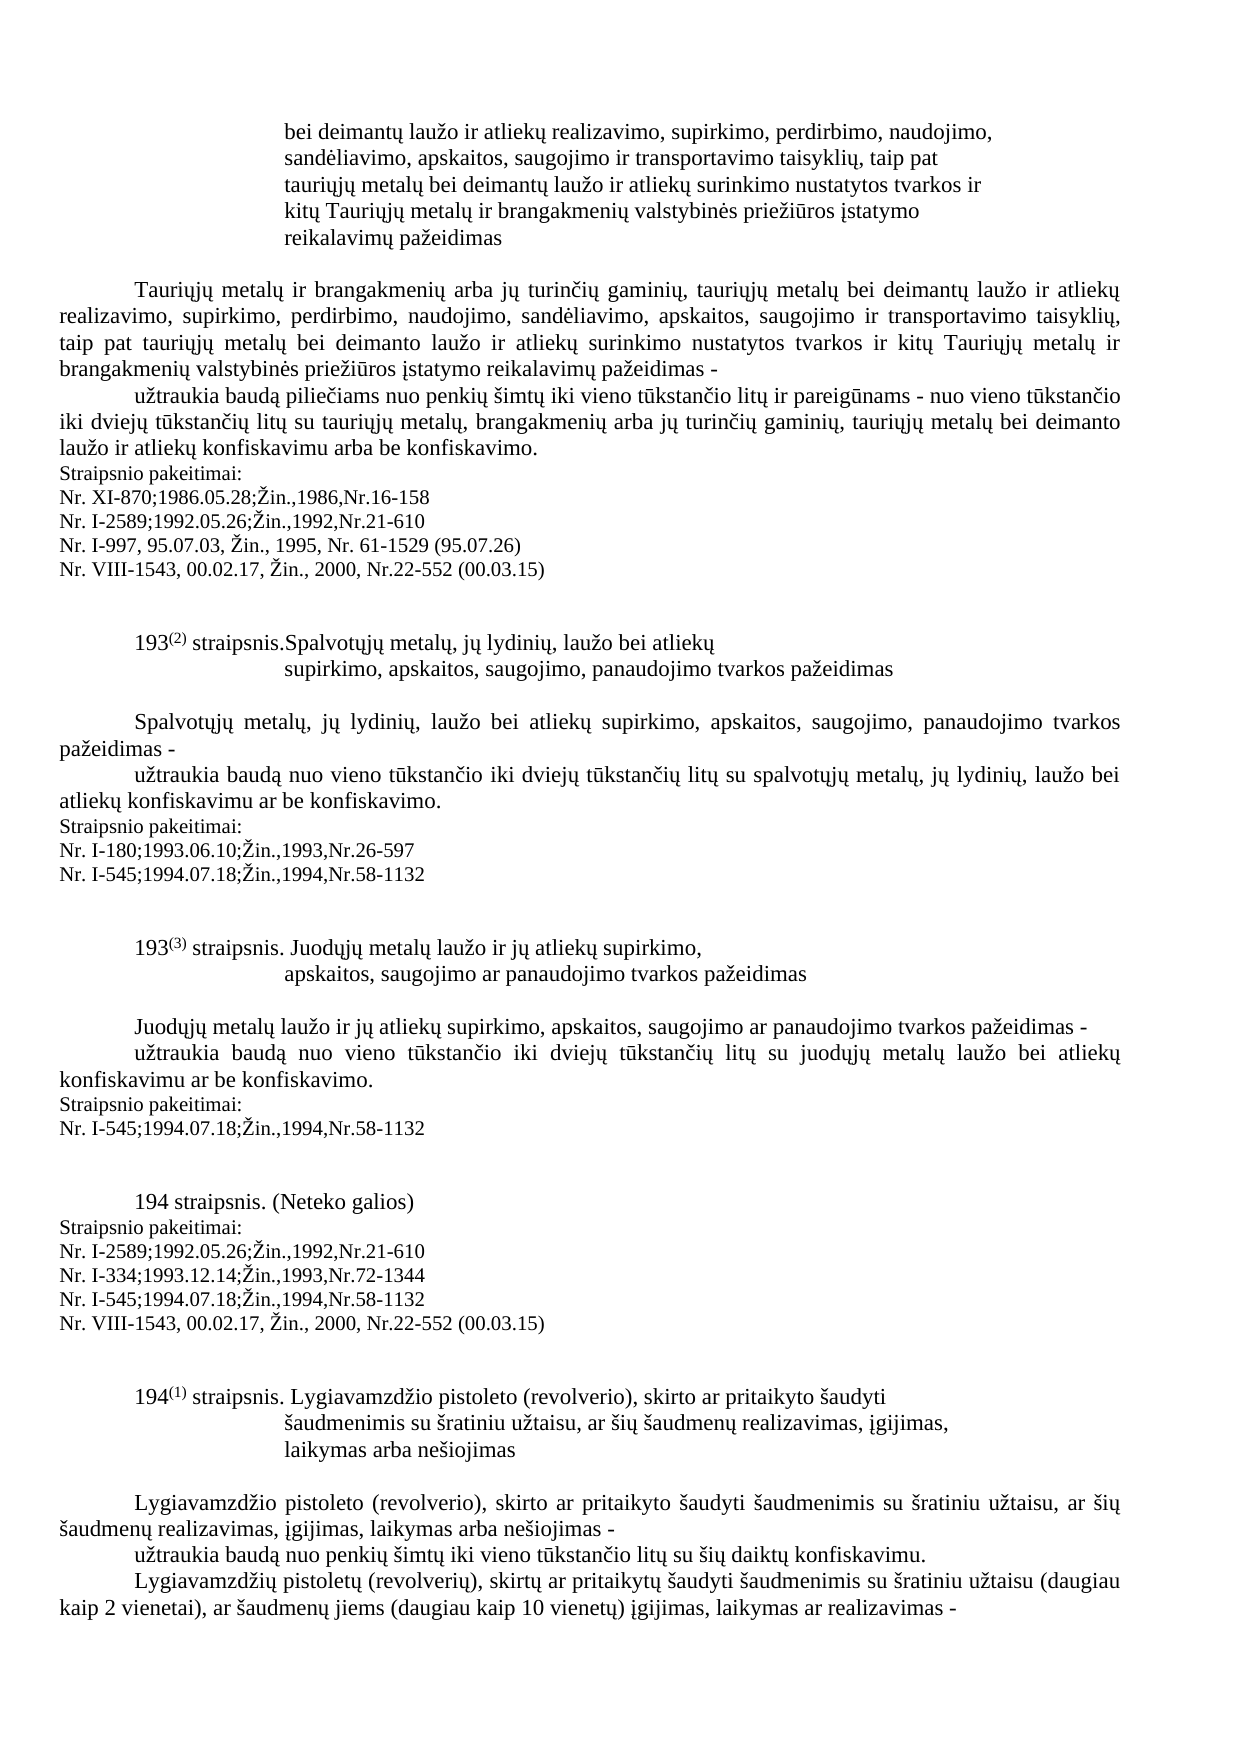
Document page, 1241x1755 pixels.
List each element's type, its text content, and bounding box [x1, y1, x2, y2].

text kitų Tauriųjų metalų ir brangakmenių valstybinės priežiūros įstatymo [284, 197, 1122, 223]
text Tauriųjų metalų ir brangakmenių arba jų turinčių gaminių, tauriųjų metalų bei deimantų laužo ir atliekų realizavimo, supirkimo, perdirbimo, naudojimo, sandėliavimo, apskaitos, saugojimo ir transportavimo taisyklių, taip pat tauriųjų metalų bei deimanto laužo ir atliekų surinkimo nustatytos tvarkos ir kitų Tauriųjų metalų ir brangakmenių valstybinės priežiūros įstatymo reikalavimų pažeidimas - [59, 276, 1122, 382]
text užtraukia baudą nuo penkių šimtų iki vieno tūkstančio litų su šių daiktų konfiskavimu. [59, 1541, 1122, 1568]
text supirkimo, apskaitos, saugojimo, panaudojimo tvarkos pažeidimas [59, 656, 1122, 682]
text užtraukia baudą piliečiams nuo penkių šimtų iki vieno tūkstančio litų ir pareigūnams - nuo vieno tūkstančio iki dviejų tūkstančių litų su tauriųjų metalų, brangakmenių arba jų turinčių gaminių, tauriųjų metalų bei deimanto laužo ir atliekų konfiskavimu arba be konfiskavimo. [59, 382, 1122, 461]
text 194 straipsnis. (Neteko galios) [59, 1188, 1122, 1215]
text tauriųjų metalų bei deimantų laužo ir atliekų surinkimo nustatytos tvarkos ir [284, 171, 1122, 197]
text šaudmenimis su šratiniu užtaisu, ar šių šaudmenų realizavimas, įgijimas, [284, 1409, 1122, 1436]
text Nr. VIII-1543, 00.02.17, Žin., 2000, Nr.22-552 (00.03.15) [59, 557, 1122, 581]
text Lygiavamzdžių pistoletų (revolverių), skirtų ar pritaikytų šaudyti šaudmenimis su šratiniu užtaisu (daugiau kaip 2 vienetai), ar šaudmenų jiems (daugiau kaip 10 vienetų) įgijimas, laikymas ar realizavimas - [59, 1568, 1122, 1620]
text bei deimantų laužo ir atliekų realizavimo, supirkimo, perdirbimo, naudojimo, [284, 118, 1122, 144]
text Juodųjų metalų laužo ir jų atliekų supirkimo, apskaitos, saugojimo ar panaudojimo tvarkos pažeidimas - [59, 1013, 1122, 1039]
text Lygiavamzdžio pistoleto (revolverio), skirto ar pritaikyto šaudyti šaudmenimis su šratiniu užtaisu, ar šių šaudmenų realizavimas, įgijimas, laikymas arba nešiojimas - [59, 1488, 1122, 1541]
text Nr. I-2589;1992.05.26;Žin.,1992,Nr.21-610 [59, 509, 1122, 533]
text Straipsnio pakeitimai: [59, 814, 1122, 838]
text 193(3) straipsnis. Juodųjų metalų laužo ir jų atliekų supirkimo, [59, 934, 1122, 960]
text Nr. I-334;1993.12.14;Žin.,1993,Nr.72-1344 [59, 1263, 1122, 1287]
text Nr. I-997, 95.07.03, Žin., 1995, Nr. 61-1529 (95.07.26) [59, 533, 1122, 557]
text apskaitos, saugojimo ar panaudojimo tvarkos pažeidimas [59, 960, 1122, 987]
text Nr. I-2589;1992.05.26;Žin.,1992,Nr.21-610 [59, 1239, 1122, 1263]
text Nr. I-180;1993.06.10;Žin.,1993,Nr.26-597 [59, 838, 1122, 862]
text užtraukia baudą nuo vieno tūkstančio iki dviejų tūkstančių litų su spalvotųjų metalų, jų lydinių, laužo bei atliekų konfiskavimu ar be konfiskavimo. [59, 761, 1122, 814]
text Nr. I-545;1994.07.18;Žin.,1994,Nr.58-1132 [59, 1287, 1122, 1311]
text Spalvotųjų metalų, jų lydinių, laužo bei atliekų supirkimo, apskaitos, saugojimo, panaudojimo tvarkos pažeidimas - [59, 708, 1122, 761]
text 193(2) straipsnis.Spalvotųjų metalų, jų lydinių, laužo bei atliekų [59, 629, 1122, 656]
text Nr. VIII-1543, 00.02.17, Žin., 2000, Nr.22-552 (00.03.15) [59, 1311, 1122, 1335]
text Nr. I-545;1994.07.18;Žin.,1994,Nr.58-1132 [59, 862, 1122, 886]
text Straipsnio pakeitimai: [59, 461, 1122, 485]
text užtraukia baudą nuo vieno tūkstančio iki dviejų tūkstančių litų su juodųjų metalų laužo bei atliekų konfiskavimu ar be konfiskavimo. [59, 1039, 1122, 1092]
text Nr. XI-870;1986.05.28;Žin.,1986,Nr.16-158 [59, 485, 1122, 509]
text Nr. I-545;1994.07.18;Žin.,1994,Nr.58-1132 [59, 1116, 1122, 1140]
text sandėliavimo, apskaitos, saugojimo ir transportavimo taisyklių, taip pat [284, 144, 1122, 171]
text Straipsnio pakeitimai: [59, 1215, 1122, 1239]
text 194(1) straipsnis. Lygiavamzdžio pistoleto (revolverio), skirto ar pritaikyto šaudyti [134, 1383, 1122, 1409]
text laikymas arba nešiojimas [284, 1436, 1122, 1462]
text reikalavimų pažeidimas [284, 223, 1122, 250]
text Straipsnio pakeitimai: [59, 1092, 1122, 1116]
